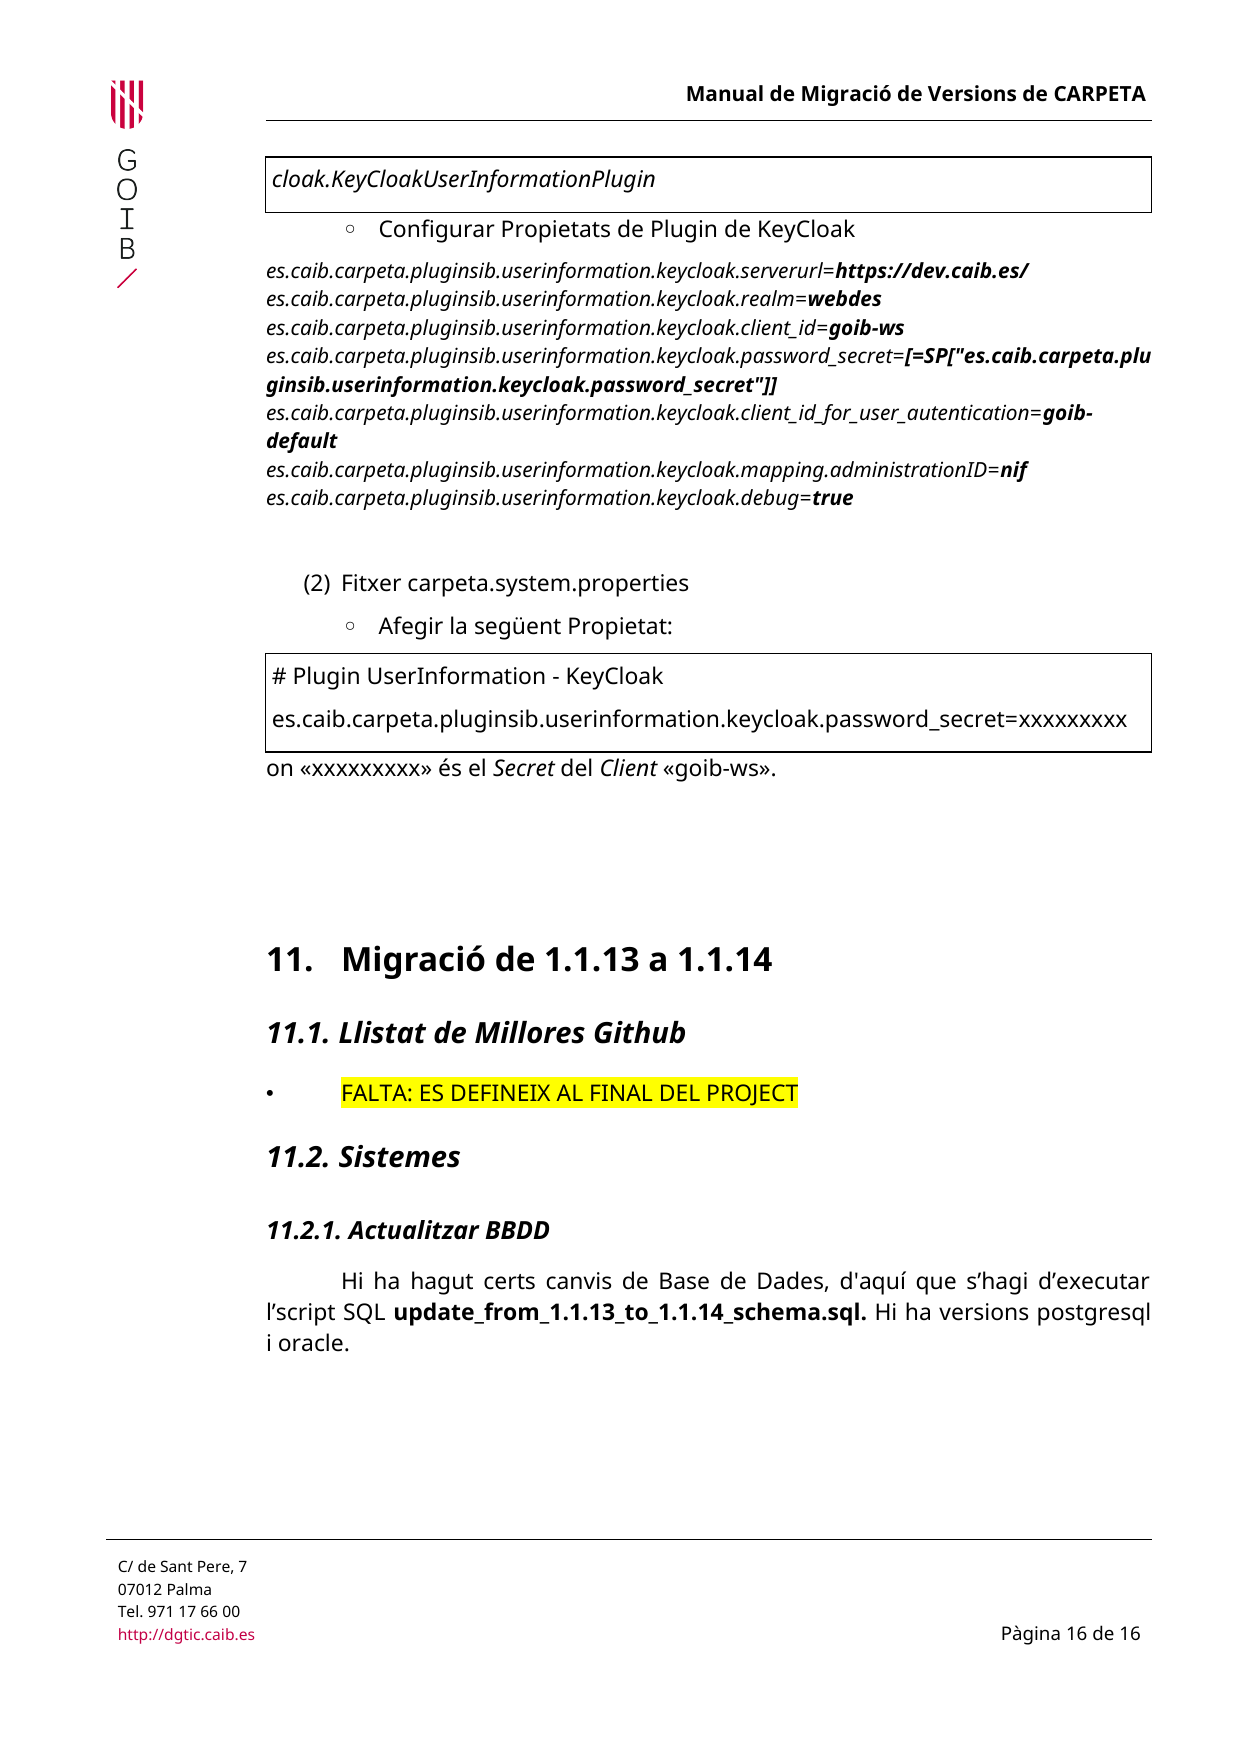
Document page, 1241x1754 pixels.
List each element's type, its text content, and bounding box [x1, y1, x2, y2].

subtitle Llistat de Millores Github [266, 1013, 1152, 1052]
list Fitxer carpeta.system.properties [303, 567, 1152, 598]
list Hi ha hagut certs canvis de Base de Dades, d'aquí que s’hagi d’executar l’script SQL update_from_1.1.13_to_1.1.14_schema.sql. Hi ha versions postgresql i oracle. [266, 1265, 1152, 1358]
text on «xxxxxxxxx» és el Secret del Client «goib-ws». [266, 753, 1152, 784]
list Afegir la següent Propietat: [341, 610, 1152, 641]
list Configurar Propietats de Plugin de KeyCloak [341, 213, 1152, 244]
table_header cloak.KeyCloakUserInformationPlugin [266, 158, 1151, 212]
subtitle Sistemes [266, 1136, 1152, 1176]
table_header # Plugin UserInformation - KeyCloak es.caib.carpeta.pluginsib.userinformation.keycloak.password_secret=xxxxxxxxx [266, 654, 1151, 751]
subtitle Migració de 1.1.13 a 1.1.14 [266, 936, 1152, 981]
picture [82, 57, 172, 319]
list FALTA: ES DEFINEIX AL FINAL DEL PROJECT [266, 1077, 1152, 1108]
table_header es.caib.carpeta.pluginsib.userinformation.keycloak.serverurl=https://dev.caib.es/ es.caib.carpeta.pluginsib.userinformation.keycloak.realm=webdes es.caib.carpeta.pluginsib.userinformation.keycloak.client_id=goib-ws es.caib.carpeta.pluginsib.userinformation.keycloak.password_secret=[=SP["es.caib.carpeta.pluginsib.userinformation.keycloak.password_secret"]] es.caib.carpeta.pluginsib.userinformation.keycloak.client_id_for_user_autentication=goib-default es.caib.carpeta.pluginsib.userinformation.keycloak.mapping.administrationID=nif es.caib.carpeta.pluginsib.userinformation.keycloak.debug=true [266, 256, 1152, 524]
subtitle Actualitzar BBDD [266, 1213, 1152, 1247]
